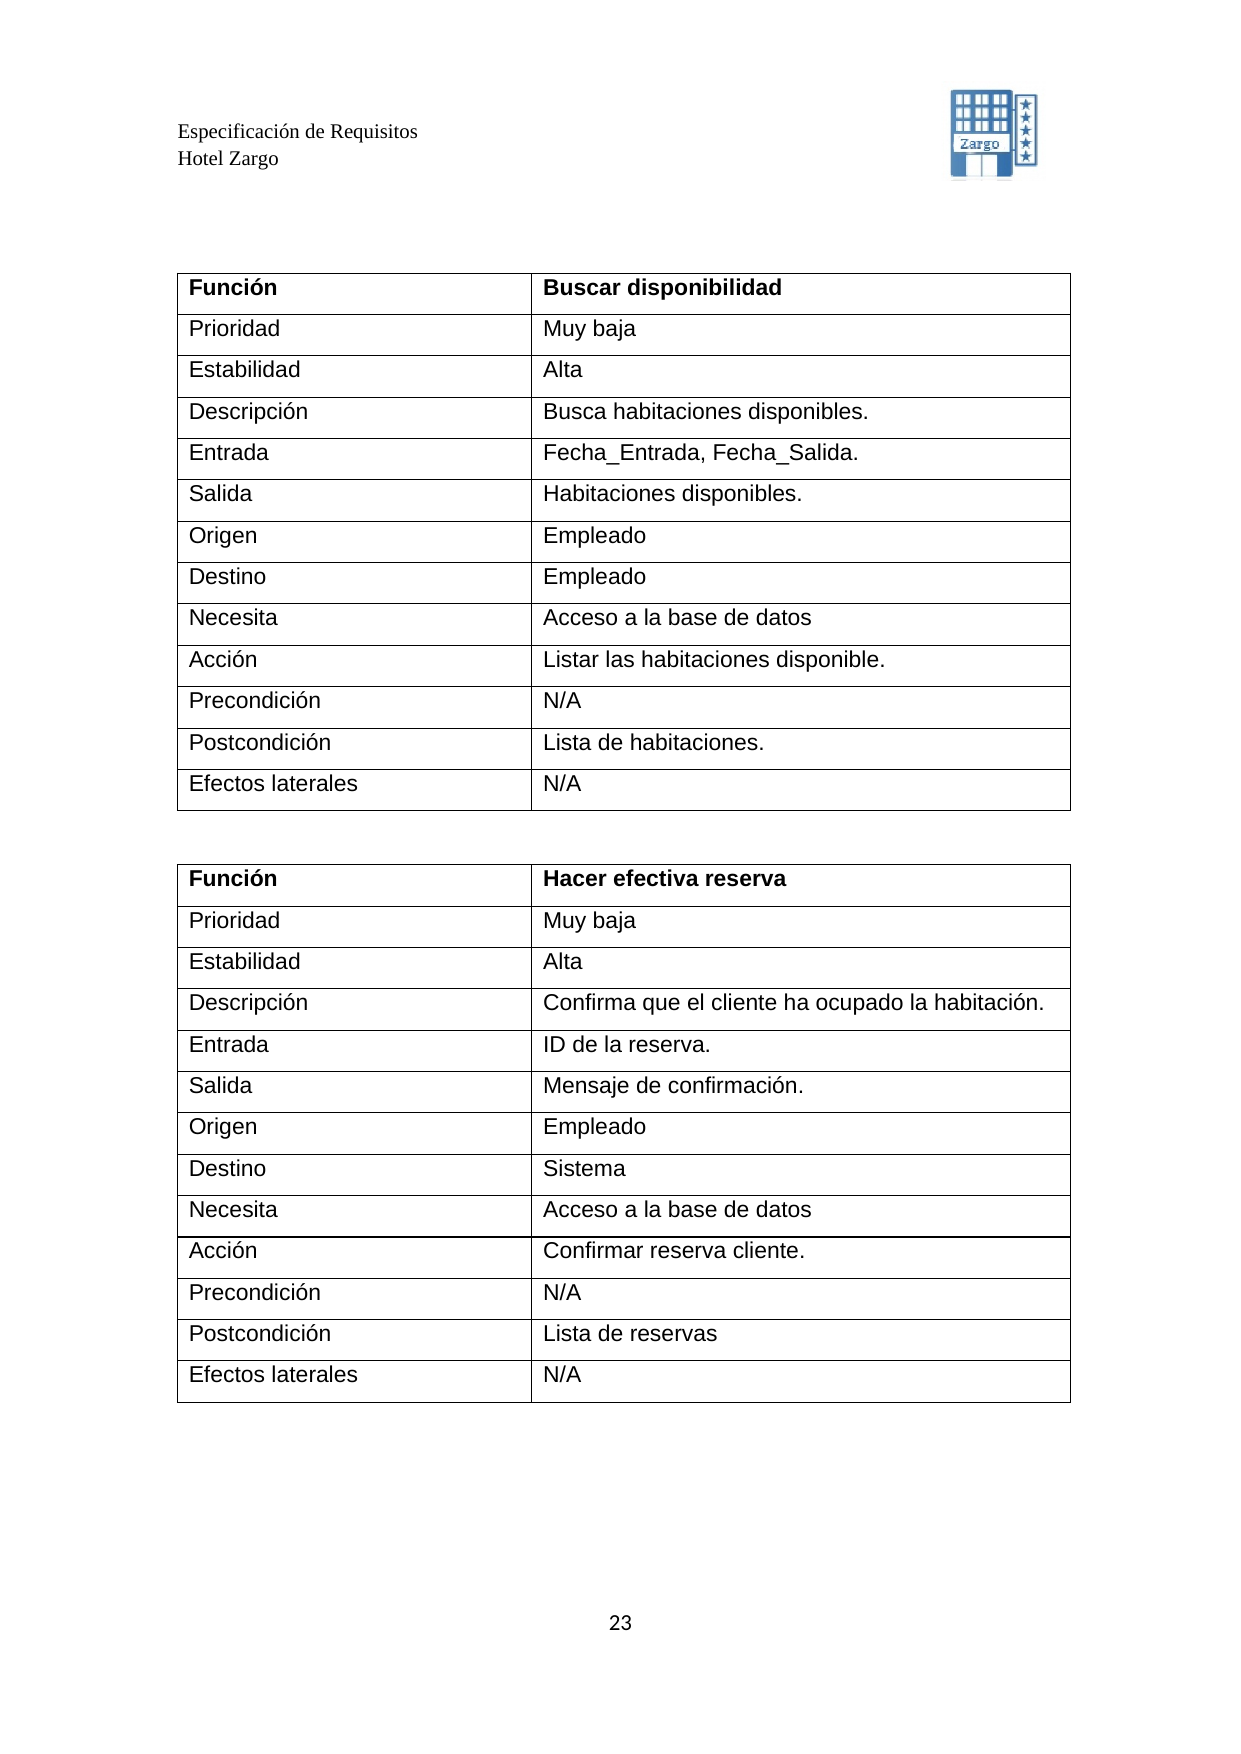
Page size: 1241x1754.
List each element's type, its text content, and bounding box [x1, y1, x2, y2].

table_cell Prioridad [178, 315, 531, 355]
table_cell Empleado [532, 563, 1070, 603]
table_cell Destino [178, 1155, 531, 1195]
table_header Función [178, 865, 531, 906]
table_cell Muy baja [532, 907, 1070, 947]
table_cell Empleado [532, 522, 1070, 562]
table_cell Lista de reservas [532, 1320, 1070, 1360]
table_cell Alta [532, 948, 1070, 988]
table_cell Confirma que el cliente ha ocupado la habitación. [532, 989, 1070, 1029]
table_cell Busca habitaciones disponibles. [532, 398, 1070, 438]
table_cell Origen [178, 522, 531, 562]
table_cell Listar las habitaciones disponible. [532, 646, 1070, 686]
table_cell Precondición [178, 1279, 531, 1319]
table_cell Sistema [532, 1155, 1070, 1195]
table_cell Efectos laterales [178, 770, 531, 810]
table_cell Efectos laterales [178, 1361, 531, 1402]
table_cell Fecha_Entrada, Fecha_Salida. [532, 439, 1070, 479]
table_cell Postcondición [178, 729, 531, 769]
table_cell Descripción [178, 398, 531, 438]
table_cell Necesita [178, 1196, 531, 1236]
table_cell Habitaciones disponibles. [532, 480, 1070, 521]
table_cell Prioridad [178, 907, 531, 947]
table_cell Origen [178, 1113, 531, 1154]
table_cell Alta [532, 356, 1070, 397]
table_cell Salida [178, 1072, 531, 1112]
table_cell Acción [178, 1238, 531, 1278]
table_cell Estabilidad [178, 356, 531, 397]
table_cell Confirmar reserva cliente. [532, 1238, 1070, 1278]
table_cell Muy baja [532, 315, 1070, 355]
table_cell ID de la reserva. [532, 1031, 1070, 1071]
table_cell Acción [178, 646, 531, 686]
table_cell Destino [178, 563, 531, 603]
table_cell Necesita [178, 604, 531, 645]
table_cell Salida [178, 480, 531, 521]
table_cell Postcondición [178, 1320, 531, 1360]
table_cell Estabilidad [178, 948, 531, 988]
picture [941, 81, 1046, 181]
table_header Hacer efectiva reserva [532, 865, 1070, 906]
table_cell Entrada [178, 439, 531, 479]
table_cell Precondición [178, 687, 531, 727]
table_cell N/A [532, 1279, 1070, 1319]
table_header Función [178, 274, 531, 314]
table_cell Acceso a la base de datos [532, 604, 1070, 645]
table_header Buscar disponibilidad [532, 274, 1070, 314]
table_cell Empleado [532, 1113, 1070, 1154]
table_cell Lista de habitaciones. [532, 729, 1070, 769]
table_cell Entrada [178, 1031, 531, 1071]
table_cell Acceso a la base de datos [532, 1196, 1070, 1236]
table_cell N/A [532, 687, 1070, 727]
table_cell N/A [532, 1361, 1070, 1402]
table_cell Descripción [178, 989, 531, 1029]
table_cell N/A [532, 770, 1070, 810]
table_cell Mensaje de confirmación. [532, 1072, 1070, 1112]
